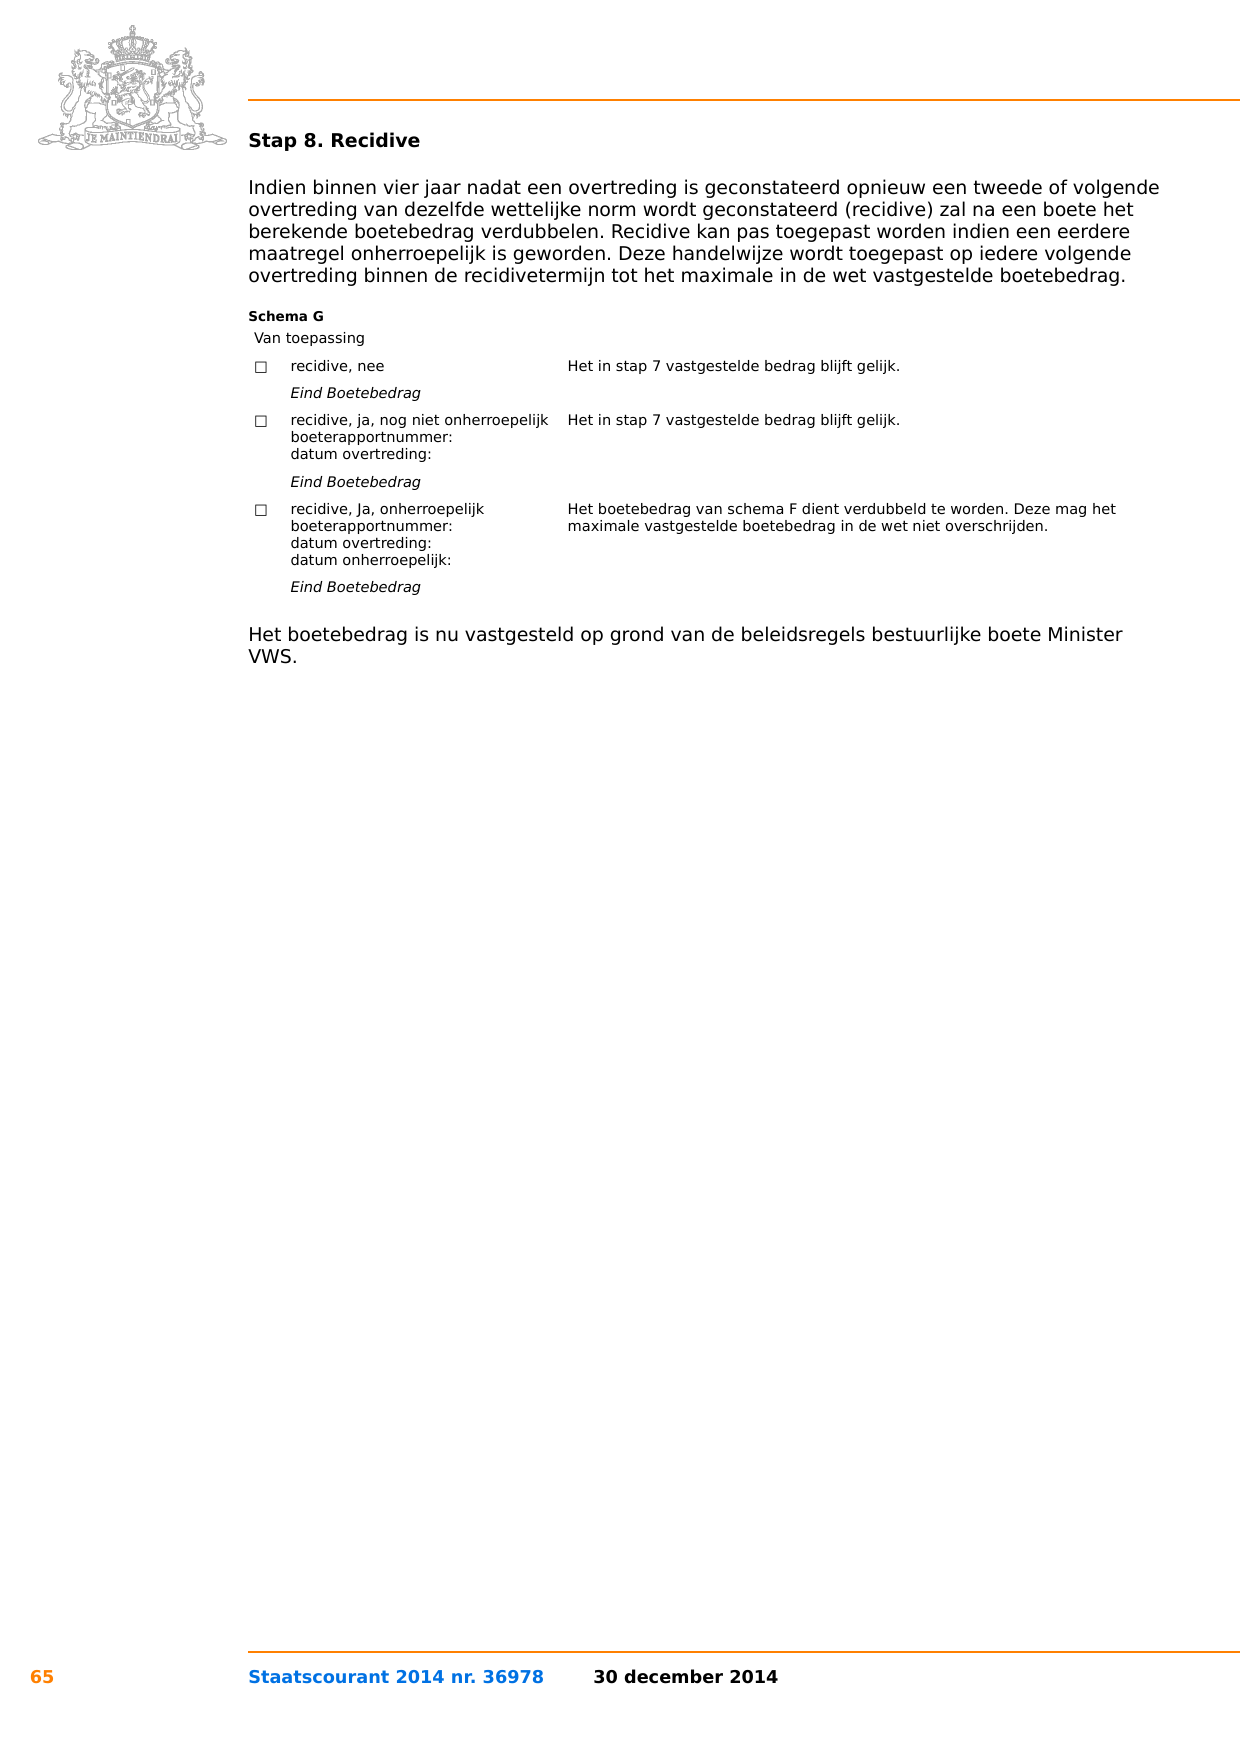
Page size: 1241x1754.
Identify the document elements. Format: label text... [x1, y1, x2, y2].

table_header Schema G [248, 309, 1163, 324]
table_cell Het in stap 7 vastgestelde bedrag blijft gelijk. [562, 353, 1163, 379]
table_cell □ [249, 353, 284, 407]
table_cell □ [249, 408, 284, 495]
text Het boetebedrag is nu vastgesteld op grond van de beleidsregels bestuurlijke boete Minister VWS. [248, 624, 1163, 668]
table_cell recidive, nee [285, 353, 561, 379]
table_cell Van toepassing [249, 325, 1163, 352]
table_cell Eind Boetebedrag [285, 469, 1163, 495]
table_cell Eind Boetebedrag [285, 575, 1163, 601]
table_cell □ [249, 496, 284, 601]
table_cell Het boetebedrag van schema F dient verdubbeld te worden. Deze mag het maximale vastgestelde boetebedrag in de wet niet overschrijden. [562, 496, 1163, 574]
table_cell Eind Boetebedrag [285, 380, 1163, 407]
table_cell recidive, ja, nog niet onherroepelijk boeterapportnummer: datum overtreding: [285, 408, 561, 468]
text Indien binnen vier jaar nadat een overtreding is geconstateerd opnieuw een tweede of volgende overtreding van dezelfde wettelijke norm wordt geconstateerd (recidive) zal na een boete het berekende boetebedrag verdubbelen. Recidive kan pas toegepast worden indien een eerdere maatregel onherroepelijk is geworden. Deze handelwijze wordt toegepast op iedere volgende overtreding binnen de recidivetermijn tot het maximale in de wet vastgestelde boetebedrag. [248, 177, 1163, 287]
subtitle Stap 8. Recidive [248, 130, 1163, 152]
table_cell recidive, Ja, onherroepelijk boeterapportnummer: datum overtreding: datum onherroepelijk: [285, 496, 561, 574]
table_cell Het in stap 7 vastgestelde bedrag blijft gelijk. [562, 408, 1163, 468]
picture [38, 25, 227, 150]
